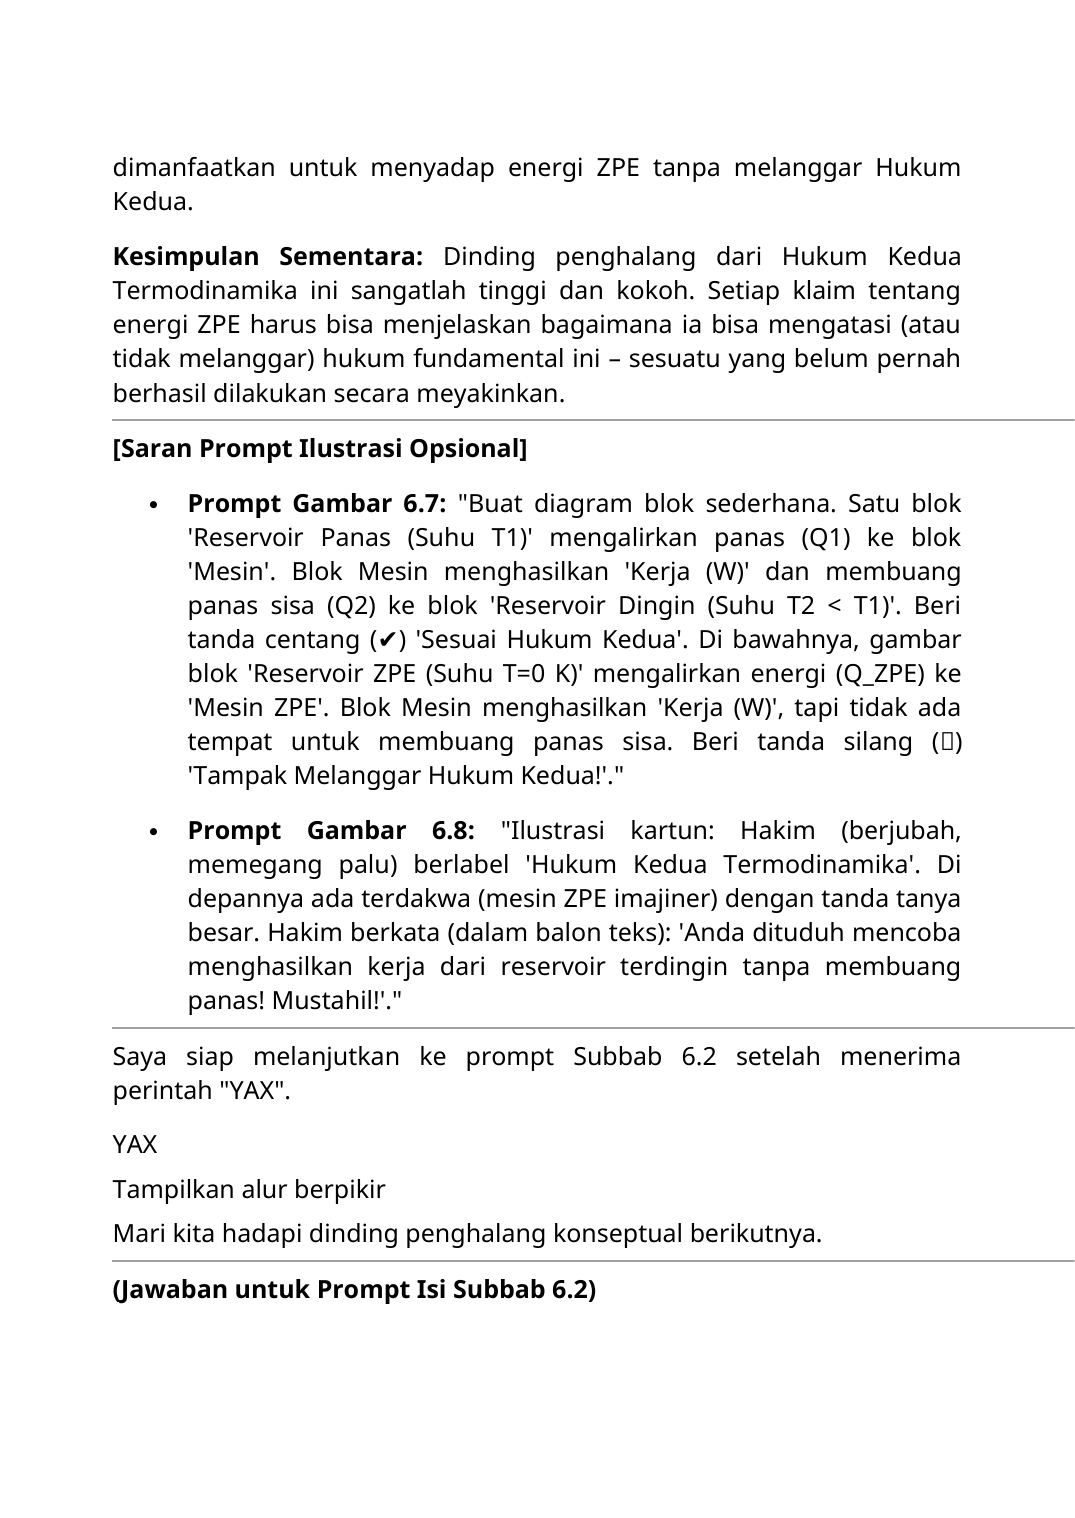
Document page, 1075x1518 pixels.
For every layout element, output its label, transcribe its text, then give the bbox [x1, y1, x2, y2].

text [Saran Prompt Ilustrasi Opsional] [112, 430, 962, 464]
list Prompt Gambar 6.8: "Ilustrasi kartun: Hakim (berjubah, memegang palu) berlabel 'Hukum Kedua Termodinamika'. Di depannya ada terdakwa (mesin ZPE imajiner) dengan tanda tanya besar. Hakim berkata (dalam balon teks): 'Anda dituduh mencoba menghasilkan kerja dari reservoir terdingin tanpa membuang panas! Mustahil!'." [150, 813, 962, 1017]
text (Jawaban untuk Prompt Isi Subbab 6.2) [112, 1271, 962, 1305]
text Kesimpulan Sementara: Dinding penghalang dari Hukum Kedua Termodinamika ini sangatlah tinggi dan kokoh. Setiap klaim tentang energi ZPE harus bisa menjelaskan bagaimana ia bisa mengatasi (atau tidak melanggar) hukum fundamental ini – sesuatu yang belum pernah berhasil dilakukan secara meyakinkan. [112, 239, 962, 409]
text YAX [112, 1127, 962, 1161]
text Saya siap melanjutkan ke prompt Subbab 6.2 setelah menerima perintah "YAX". [112, 1038, 962, 1106]
text Tampilkan alur berpikir [112, 1172, 962, 1206]
text Mari kita hadapi dinding penghalang konseptual berikutnya. [112, 1216, 962, 1250]
text dimanfaatkan untuk menyadap energi ZPE tanpa melanggar Hukum Kedua. [112, 150, 962, 218]
list Prompt Gambar 6.7: "Buat diagram blok sederhana. Satu blok 'Reservoir Panas (Suhu T1)' mengalirkan panas (Q1) ke blok 'Mesin'. Blok Mesin menghasilkan 'Kerja (W)' dan membuang panas sisa (Q2) ke blok 'Reservoir Dingin (Suhu T2 < T1)'. Beri tanda centang (✔️) 'Sesuai Hukum Kedua'. Di bawahnya, gambar blok 'Reservoir ZPE (Suhu T=0 K)' mengalirkan energi (Q_ZPE) ke 'Mesin ZPE'. Blok Mesin menghasilkan 'Kerja (W)', tapi tidak ada tempat untuk membuang panas sisa. Beri tanda silang (❌) 'Tampak Melanggar Hukum Kedua!'." [150, 485, 962, 792]
